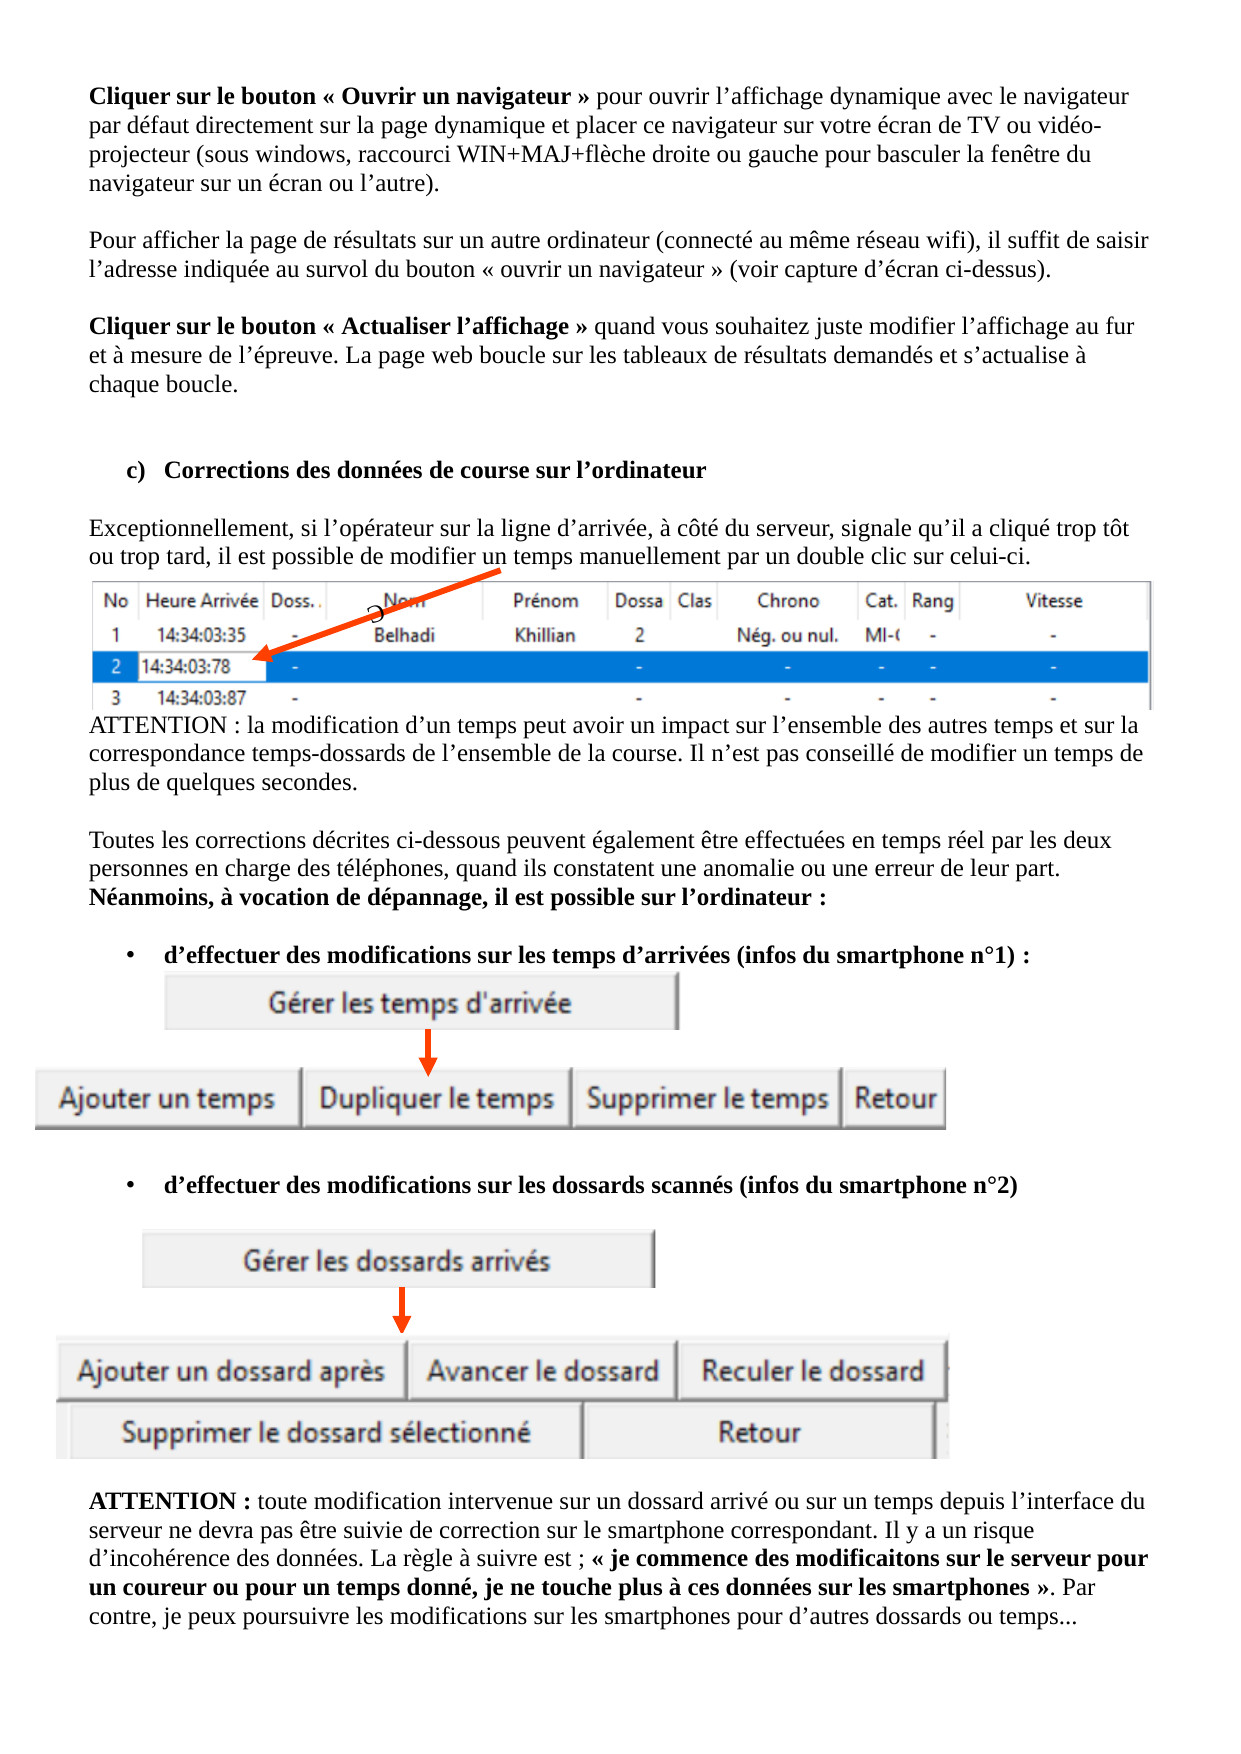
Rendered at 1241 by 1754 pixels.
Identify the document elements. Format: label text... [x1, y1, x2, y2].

text Cliquer sur le bouton « Ouvrir un navigateur » pour ouvrir l’affichage dynamique avec le navigateur par défaut directement sur la page dynamique et placer ce navigateur sur votre écran de TV ou vidéo-projecteur (sous windows, raccourci WIN+MAJ+flèche droite ou gauche pour basculer la fenêtre du navigateur sur un écran ou l’autre). [88, 81, 1158, 196]
picture [92, 581, 1154, 710]
picture [55, 1333, 950, 1459]
list Corrections des données de course sur l’ordinateur [126, 455, 1158, 484]
list d’effectuer des modifications sur les dossards scannés (infos du smartphone n°2) [126, 1170, 1158, 1198]
picture [163, 971, 681, 1030]
text Cliquer sur le bouton « Actualiser l’affichage » quand vous souhaitez juste modifier l’affichage au fur et à mesure de l’épreuve. La page web boucle sur les tableaux de résultats demandés et s’actualise à chaque boucle. [88, 311, 1158, 398]
picture [142, 1229, 656, 1288]
text Exceptionnellement, si l’opérateur sur la ligne d’arrivée, à côté du serveur, signale qu’il a cliqué trop tôt ou trop tard, il est possible de modifier un temps manuellement par un double clic sur celui-ci. [88, 513, 1158, 570]
text Pour afficher la page de résultats sur un autre ordinateur (connecté au même réseau wifi), il suffit de saisir l’adresse indiquée au survol du bouton « ouvrir un navigateur » (voir capture d’écran ci-dessus). [88, 225, 1158, 283]
text Toutes les corrections décrites ci-dessous peuvent également être effectuées en temps réel par les deux personnes en charge des téléphones, quand ils constatent une anomalie ou une erreur de leur part. Néanmoins, à vocation de dépannage, il est possible sur l’ordinateur : [88, 825, 1158, 911]
picture [35, 1067, 947, 1130]
text ATTENTION : toute modification intervenue sur un dossard arrivé ou sur un temps depuis l’interface du serveur ne devra pas être suivie de correction sur le smartphone correspondant. Il y a un risque d’incohérence des données. La règle à suivre est ; « je commence des modificaitons sur le serveur pour un coureur ou pour un temps donné, je ne touche plus à ces données sur les smartphones ». Par contre, je peux poursuivre les modifications sur les smartphones pour d’autres dossards ou temps... [88, 1486, 1158, 1630]
list d’effectuer des modifications sur les temps d’arrivées (infos du smartphone n°1) : [126, 940, 1158, 968]
text ATTENTION : la modification d’un temps peut avoir un impact sur l’ensemble des autres temps et sur la correspondance temps-dossards de l’ensemble de la course. Il n’est pas conseillé de modifier un temps de plus de quelques secondes. [88, 570, 1158, 796]
